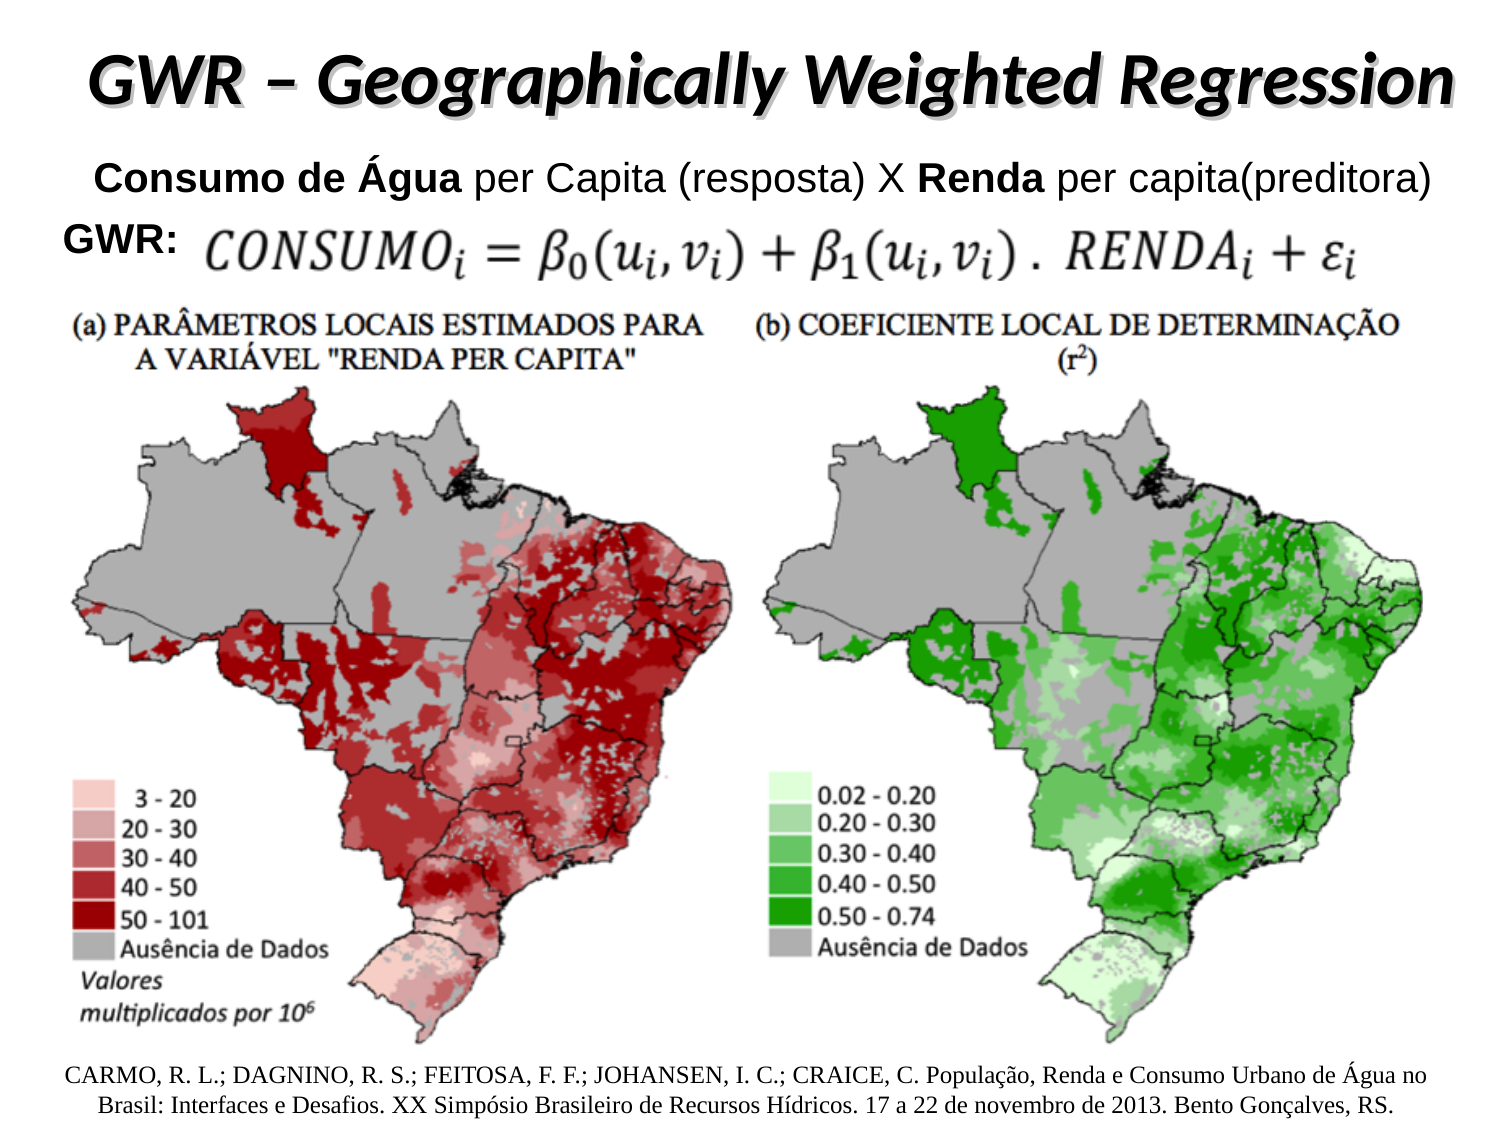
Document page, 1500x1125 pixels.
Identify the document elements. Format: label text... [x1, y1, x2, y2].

picture [37, 295, 1483, 1053]
list Consumo de Água per Capita (resposta) X Renda per capita(preditora) GWR: [0, 88, 1479, 876]
text_box GWR – Geographically Weighted Regression [22, 22, 1500, 127]
chart [203, 218, 1358, 281]
text_box CARMO, R. L.; DAGNINO, R. S.; FEITOSA, F. F.; JOHANSEN, I. C.; CRAICE, C. População, Renda e Consumo Urbano de Água no Brasil: Interfaces e Desafios. XX Simpósio Brasileiro de Recursos Hídricos. 17 a 22 de novembro de 2013. Bento Gonçalves, RS. [22, 1052, 1472, 1125]
